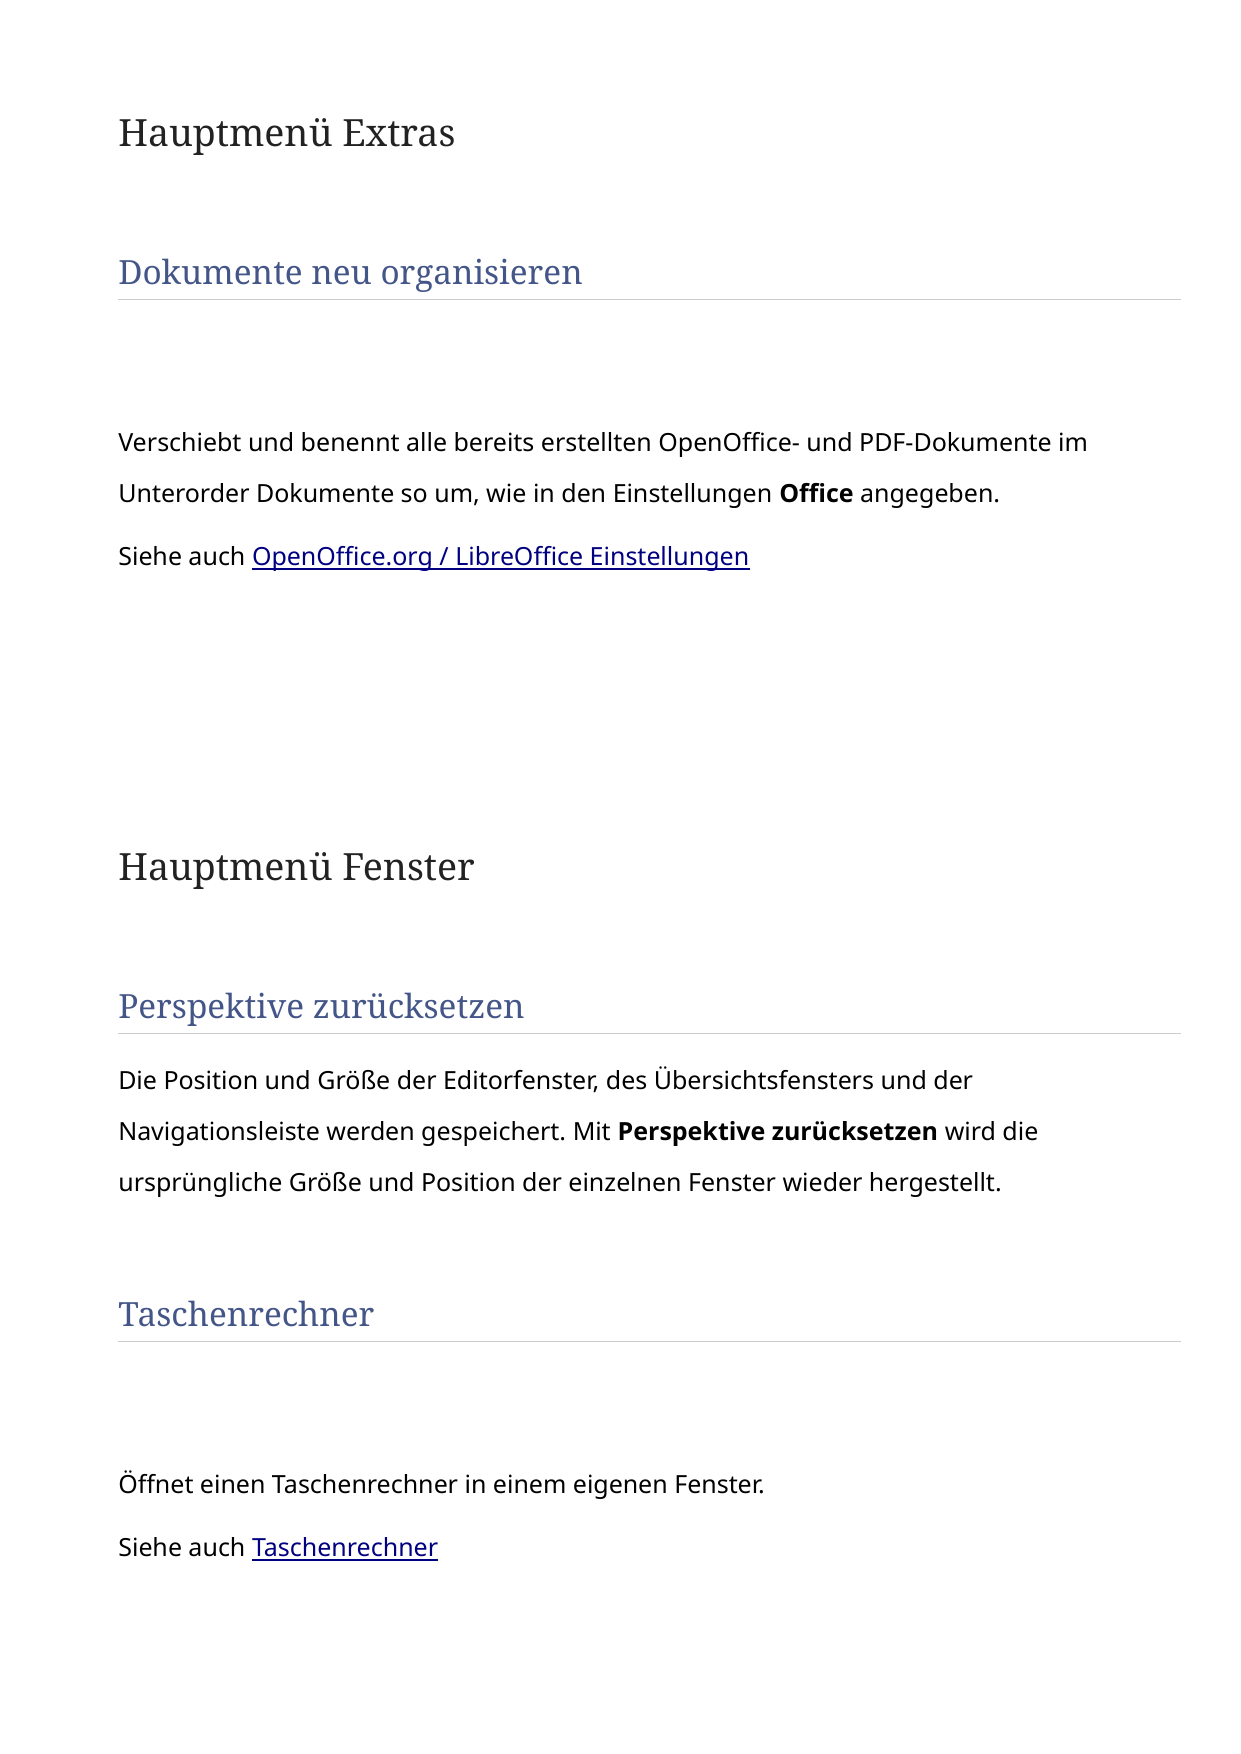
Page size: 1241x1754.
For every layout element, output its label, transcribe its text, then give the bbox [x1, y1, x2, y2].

text Verschiebt und benennt alle bereits erstellten OpenOffice- und PDF-Dokumente im Unterorder Dokumente so um, wie in den Einstellungen Office angegeben. [118, 424, 1181, 509]
text Die Position und Größe der Editorfenster, des Übersichtsfensters und der Navigationsleiste werden gespeichert. Mit Perspektive zurücksetzen wird die ursprüngliche Größe und Position der einzelnen Fenster wieder hergestellt. [118, 1063, 1181, 1199]
subtitle Hauptmenü Extras [118, 106, 1181, 157]
text Siehe auch Taschenrechner [118, 1530, 1181, 1564]
text Öffnet einen Taschenrechner in einem eigenen Fenster. [118, 1466, 1181, 1501]
text Siehe auch OpenOffice.org / LibreOffice Einstellungen [118, 539, 1181, 573]
subtitle Perspektive zurücksetzen [118, 983, 1181, 1033]
subtitle Dokumente neu organisieren [118, 249, 1181, 299]
subtitle Hauptmenü Fenster [118, 840, 1181, 891]
subtitle Taschenrechner [118, 1291, 1181, 1341]
